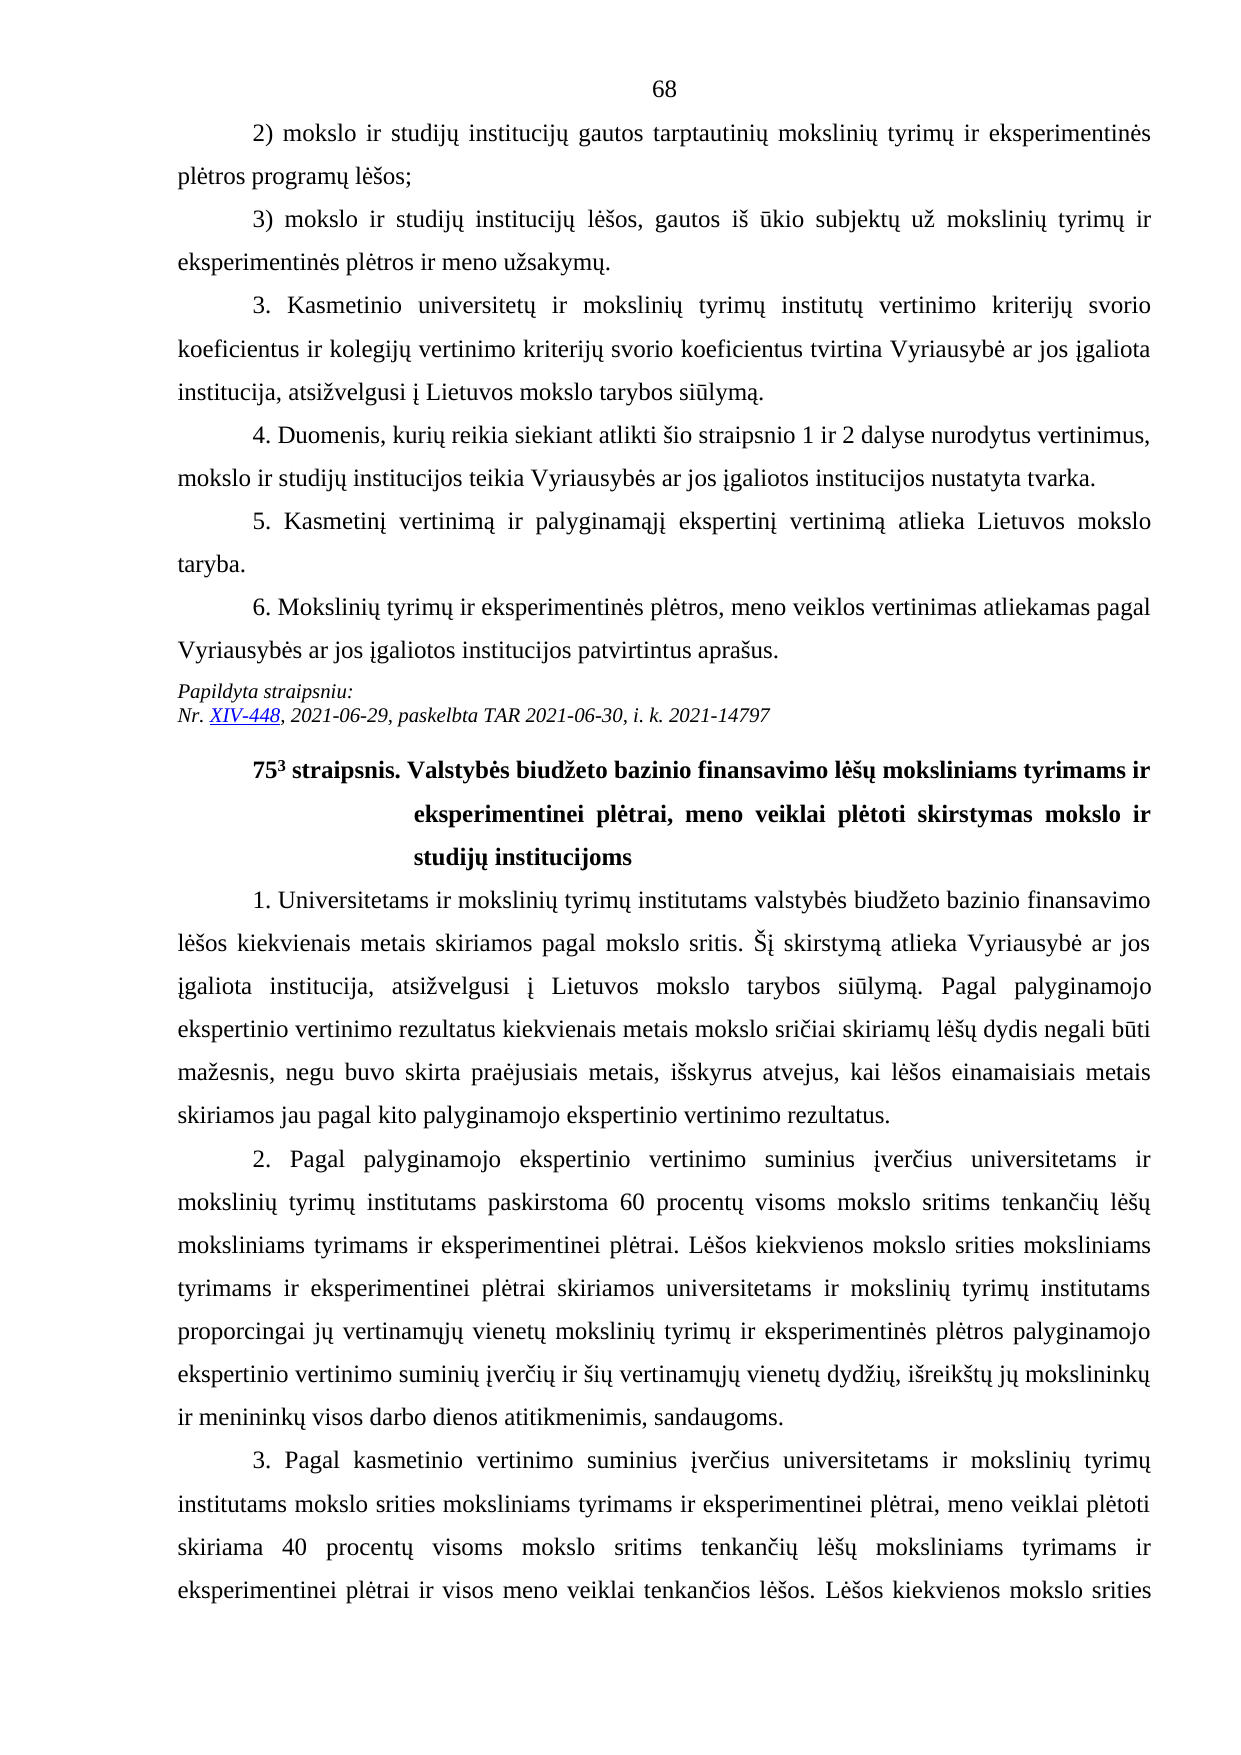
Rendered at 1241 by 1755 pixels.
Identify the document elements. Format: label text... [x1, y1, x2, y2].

text Nr. XIV-448, 2021-06-29, paskelbta TAR 2021-06-30, i. k. 2021-14797 [177, 703, 1152, 727]
text 3. Kasmetinio universitetų ir mokslinių tyrimų institutų vertinimo kriterijų svorio koeficientus ir kolegijų vertinimo kriterijų svorio koeficientus tvirtina Vyriausybė ar jos įgaliota institucija, atsižvelgusi į Lietuvos mokslo tarybos siūlymą. [177, 291, 1152, 406]
text Papildyta straipsniu: [177, 679, 1152, 703]
text 2. Pagal palyginamojo ekspertinio vertinimo suminius įverčius universitetams ir mokslinių tyrimų institutams paskirstoma 60 procentų visoms mokslo sritims tenkančių lėšų moksliniams tyrimams ir eksperimentinei plėtrai. Lėšos kiekvienos mokslo srities moksliniams tyrimams ir eksperimentinei plėtrai skiriamos universitetams ir mokslinių tyrimų institutams proporcingai jų vertinamųjų vienetų mokslinių tyrimų ir eksperimentinės plėtros palyginamojo ekspertinio vertinimo suminių įverčių ir šių vertinamųjų vienetų dydžių, išreikštų jų mokslininkų ir menininkų visos darbo dienos atitikmenimis, sandaugoms. [177, 1144, 1152, 1431]
text 3) mokslo ir studijų institucijų lėšos, gautos iš ūkio subjektų už mokslinių tyrimų ir eksperimentinės plėtros ir meno užsakymų. [177, 204, 1152, 276]
text 753 straipsnis. Valstybės biudžeto bazinio finansavimo lėšų moksliniams tyrimams ir eksperimentinei plėtrai, meno veiklai plėtoti skirstymas mokslo ir studijų institucijoms [252, 756, 1152, 871]
text 5. Kasmetinį vertinimą ir palyginamąjį ekspertinį vertinimą atlieka Lietuvos mokslo taryba. [177, 506, 1152, 578]
text 1. Universitetams ir mokslinių tyrimų institutams valstybės biudžeto bazinio finansavimo lėšos kiekvienais metais skiriamos pagal mokslo sritis. Šį skirstymą atlieka Vyriausybė ar jos įgaliota institucija, atsižvelgusi į Lietuvos mokslo tarybos siūlymą. Pagal palyginamojo ekspertinio vertinimo rezultatus kiekvienais metais mokslo sričiai skiriamų lėšų dydis negali būti mažesnis, negu buvo skirta praėjusiais metais, išskyrus atvejus, kai lėšos einamaisiais metais skiriamos jau pagal kito palyginamojo ekspertinio vertinimo rezultatus. [177, 885, 1152, 1129]
text 6. Mokslinių tyrimų ir eksperimentinės plėtros, meno veiklos vertinimas atliekamas pagal Vyriausybės ar jos įgaliotos institucijos patvirtintus aprašus. [177, 592, 1152, 664]
text 4. Duomenis, kurių reikia siekiant atlikti šio straipsnio 1 ir 2 dalyse nurodytus vertinimus, mokslo ir studijų institucijos teikia Vyriausybės ar jos įgaliotos institucijos nustatyta tvarka. [177, 420, 1152, 492]
text 2) mokslo ir studijų institucijų gautos tarptautinių mokslinių tyrimų ir eksperimentinės plėtros programų lėšos; [177, 118, 1152, 190]
text 3. Pagal kasmetinio vertinimo suminius įverčius universitetams ir mokslinių tyrimų institutams mokslo srities moksliniams tyrimams ir eksperimentinei plėtrai, meno veiklai plėtoti skiriama 40 procentų visoms mokslo sritims tenkančių lėšų moksliniams tyrimams ir eksperimentinei plėtrai ir visos meno veiklai tenkančios lėšos. Lėšos kiekvienos mokslo srities [177, 1446, 1152, 1604]
